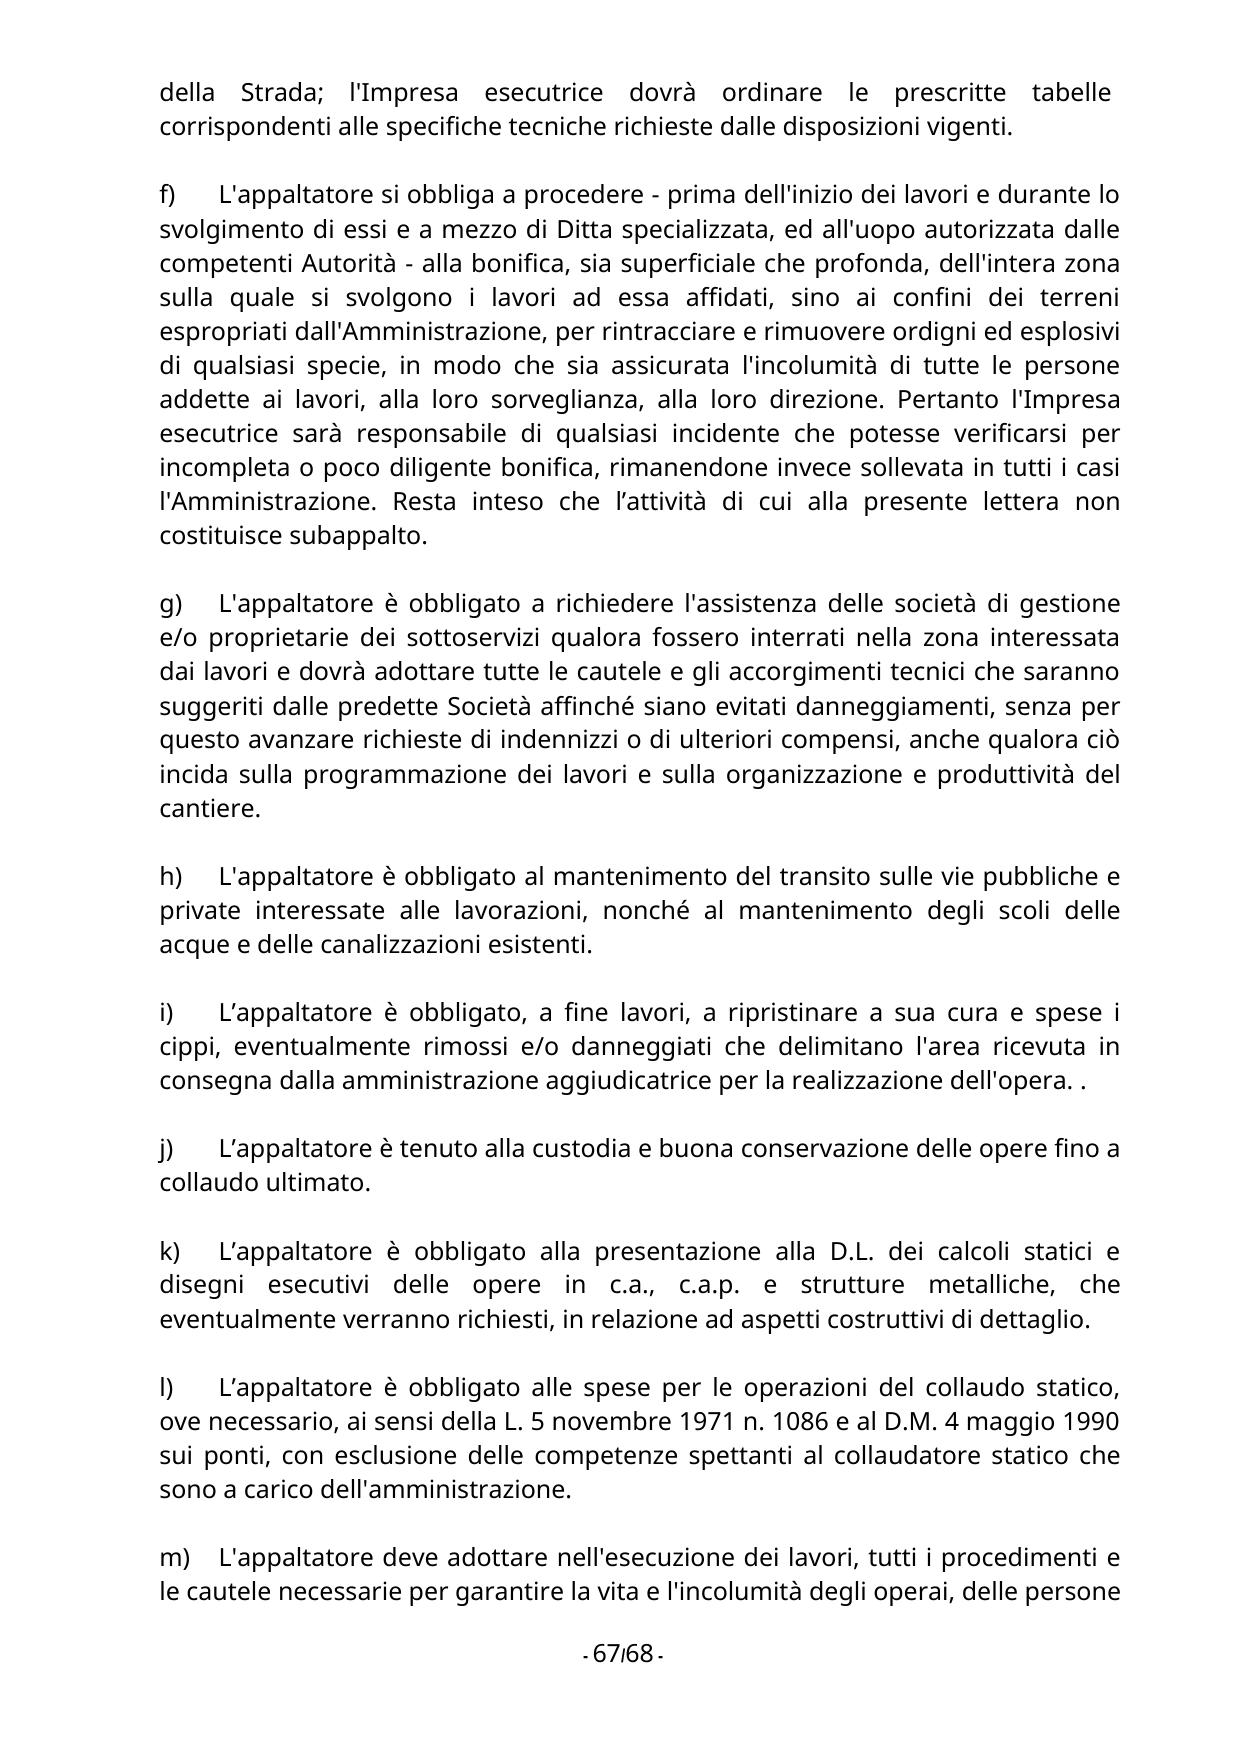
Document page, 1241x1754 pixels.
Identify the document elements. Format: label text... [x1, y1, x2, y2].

text j) L’appaltatore è tenuto alla custodia e buona conservazione delle opere fino a collaudo ultimato. [159, 1131, 1122, 1199]
text k) L’appaltatore è obbligato alla presentazione alla D.L. dei calcoli statici e disegni esecutivi delle opere in c.a., c.a.p. e strutture metalliche, che eventualmente verranno richiesti, in relazione ad aspetti costruttivi di dettaglio. [159, 1233, 1122, 1335]
text l) L’appaltatore è obbligato alle spese per le operazioni del collaudo statico, ove necessario, ai sensi della L. 5 novembre 1971 n. 1086 e al D.M. 4 maggio 1990 sui ponti, con esclusione delle competenze spettanti al collaudatore statico che sono a carico dell'amministrazione. [159, 1369, 1122, 1506]
text m) L'appaltatore deve adottare nell'esecuzione dei lavori, tutti i procedimenti e le cautele necessarie per garantire la vita e l'incolumità degli operai, delle persone [159, 1540, 1122, 1608]
text g) L'appaltatore è obbligato a richiedere l'assistenza delle società di gestione e/o proprietarie dei sottoservizi qualora fossero interrati nella zona interessata dai lavori e dovrà adottare tutte le cautele e gli accorgimenti tecnici che saranno suggeriti dalle predette Società affinché siano evitati danneggiamenti, senza per questo avanzare richieste di indennizzi o di ulteriori compensi, anche qualora ciò incida sulla programmazione dei lavori e sulla organizzazione e produttività del cantiere. [159, 586, 1122, 824]
text f) L'appaltatore si obbliga a procedere - prima dell'inizio dei lavori e durante lo svolgimento di essi e a mezzo di Ditta specializzata, ed all'uopo autorizzata dalle competenti Autorità - alla bonifica, sia superficiale che profonda, dell'intera zona sulla quale si svolgono i lavori ad essa affidati, sino ai confini dei terreni espropriati dall'Amministrazione, per rintracciare e rimuovere ordigni ed esplosivi di qualsiasi specie, in modo che sia assicurata l'incolumità di tutte le persone addette ai lavori, alla loro sorveglianza, alla loro direzione. Pertanto l'Impresa esecutrice sarà responsabile di qualsiasi incidente che potesse verificarsi per incompleta o poco diligente bonifica, rimanendone invece sollevata in tutti i casi l'Amministrazione. Resta inteso che l’attività di cui alla presente lettera non costituisce subappalto. [159, 177, 1122, 552]
text della Strada; l'Impresa esecutrice dovrà ordinare le prescritte tabelle corrispondenti alle specifiche tecniche richieste dalle disposizioni vigenti. [159, 75, 1113, 143]
text i) L’appaltatore è obbligato, a fine lavori, a ripristinare a sua cura e spese i cippi, eventualmente rimossi e/o danneggiati che delimitano l'area ricevuta in consegna dalla amministrazione aggiudicatrice per la realizzazione dell'opera. . [159, 995, 1122, 1097]
text h) L'appaltatore è obbligato al mantenimento del transito sulle vie pubbliche e private interessate alle lavorazioni, nonché al mantenimento degli scoli delle acque e delle canalizzazioni esistenti. [159, 858, 1122, 961]
